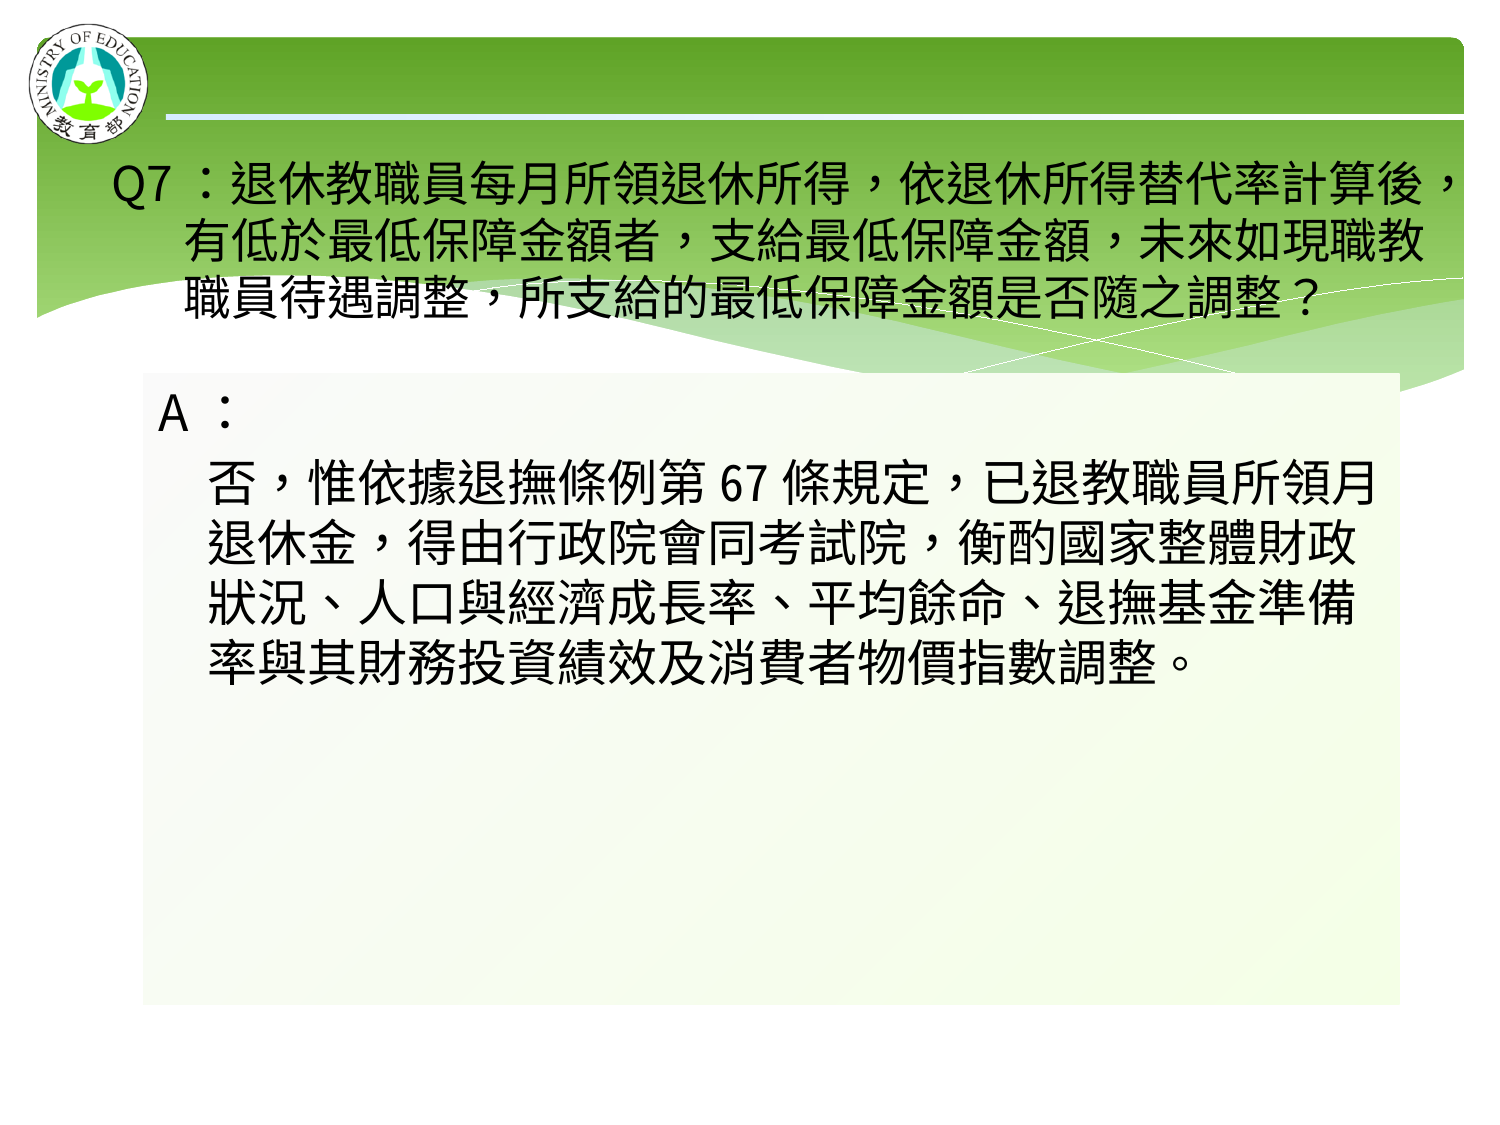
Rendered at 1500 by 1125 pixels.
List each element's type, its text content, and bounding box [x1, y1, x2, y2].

list A： 否，惟依據退撫條例第67條規定，已退教職員所領月退休金，得由行政院會同考試院，衡酌國家整體財政狀況、人口與經濟成長率、平均餘命、退撫基金準備率與其財務投資績效及消費者物價指數調整。 [143, 373, 1400, 1005]
picture [27, 22, 149, 145]
title Q7：退休教職員每月所領退休所得，依退休所得替代率計算後，有低於最低保障金額者，支給最低保障金額，未來如現職教職員待遇調整，所支給的最低保障金額是否隨之調整？ [96, 125, 1447, 354]
